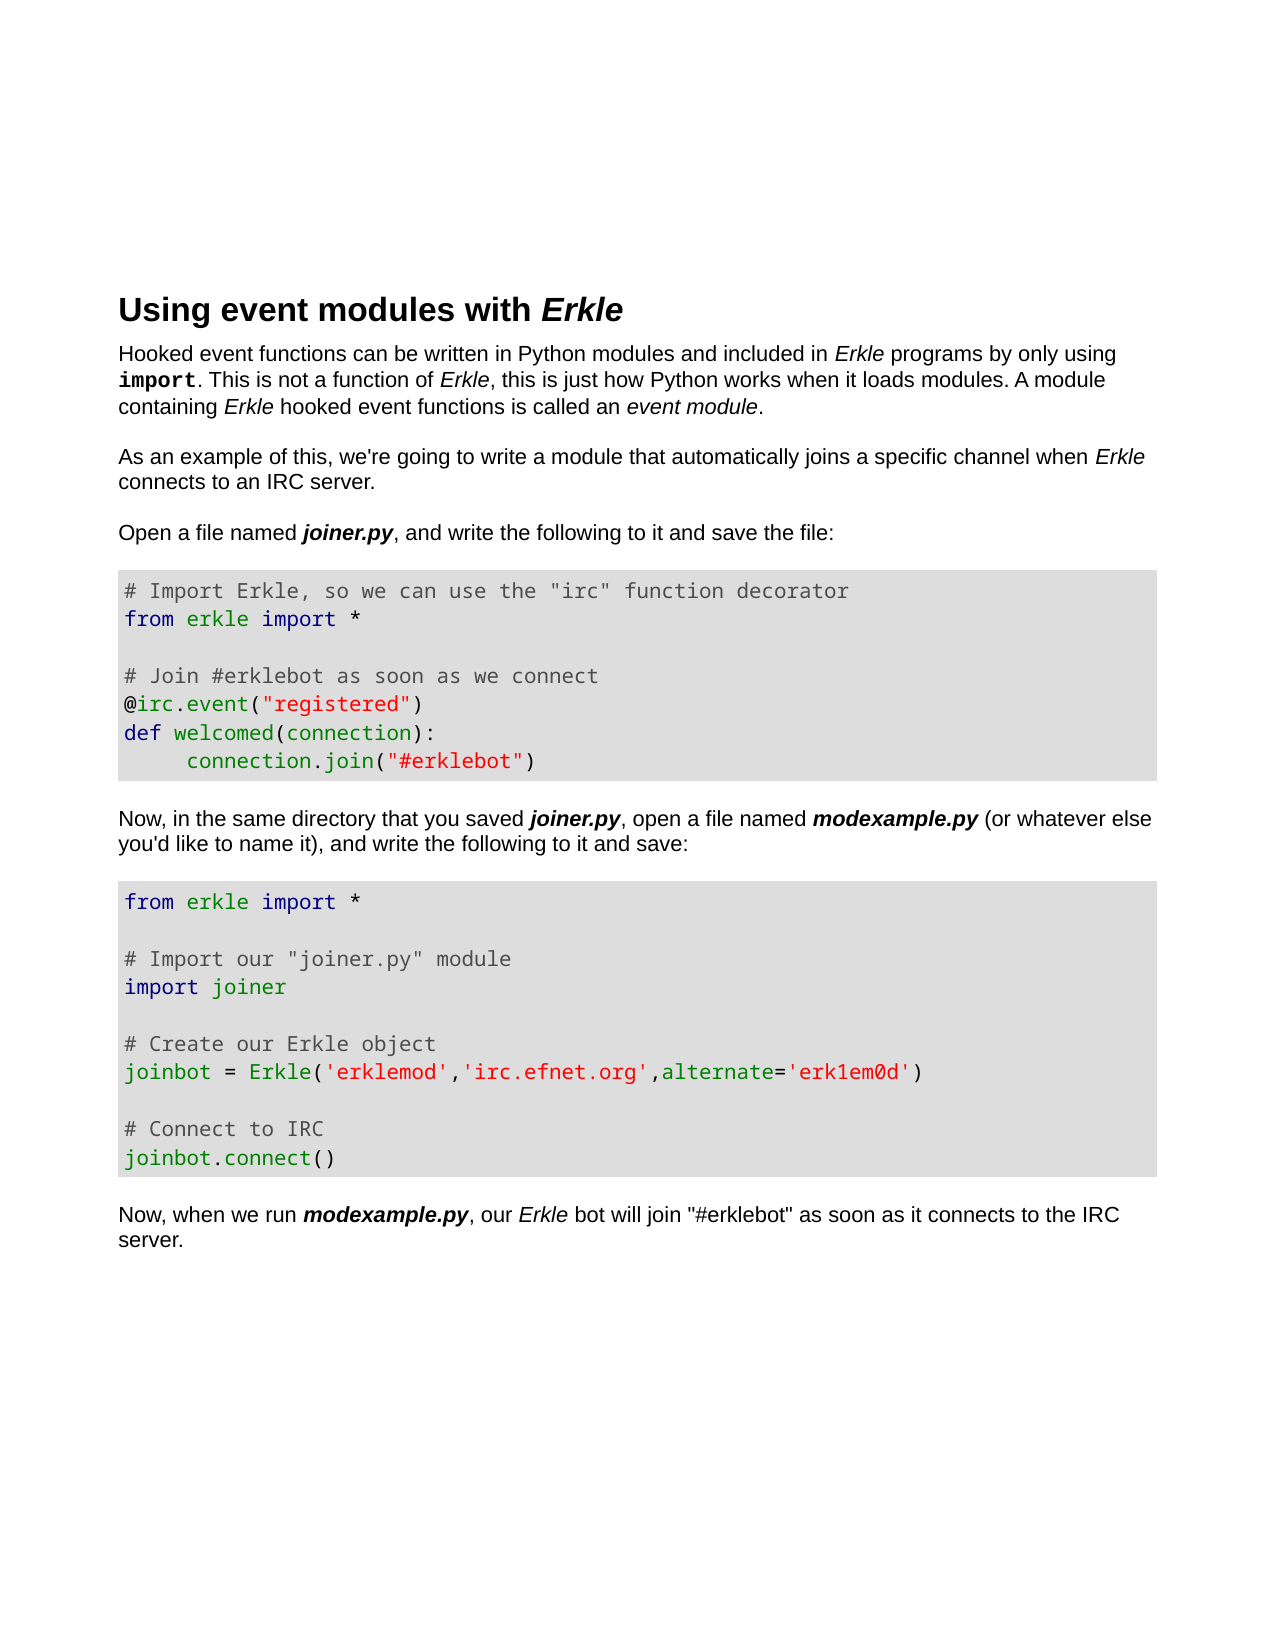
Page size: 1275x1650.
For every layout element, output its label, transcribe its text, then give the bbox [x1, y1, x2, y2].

table_header from erkle import * # Import our "joiner.py" module import joiner # Create our Erkle object joinbot = Erkle('erklemod','irc.efnet.org',alternate='erk1em0d') # Connect to IRC joinbot.connect() [118, 881, 1157, 1177]
table_header # Import Erkle, so we can use the "irc" function decorator from erkle import * # Join #erklebot as soon as we connect @irc.event("registered") def welcomed(connection): connection.join("#erklebot") [118, 570, 1157, 781]
text Hooked event functions can be written in Python modules and included in Erkle programs by only using import. This is not a function of Erkle, this is just how Python works when it loads modules. A module containing Erkle hooked event functions is called an event module. [118, 341, 1157, 419]
text Open a file named joiner.py, and write the following to it and save the file: [118, 520, 1157, 545]
text Now, when we run modexample.py, our Erkle bot will join "#erklebot" as soon as it connects to the IRC server. [118, 1202, 1157, 1252]
text As an example of this, we're going to write a module that automatically joins a specific channel when Erkle connects to an IRC server. [118, 444, 1157, 494]
text Now, in the same directory that you saved joiner.py, open a file named modexample.py (or whatever else you'd like to name it), and write the following to it and save: [118, 806, 1157, 856]
subtitle Using event modules with Erkle [118, 290, 1157, 329]
